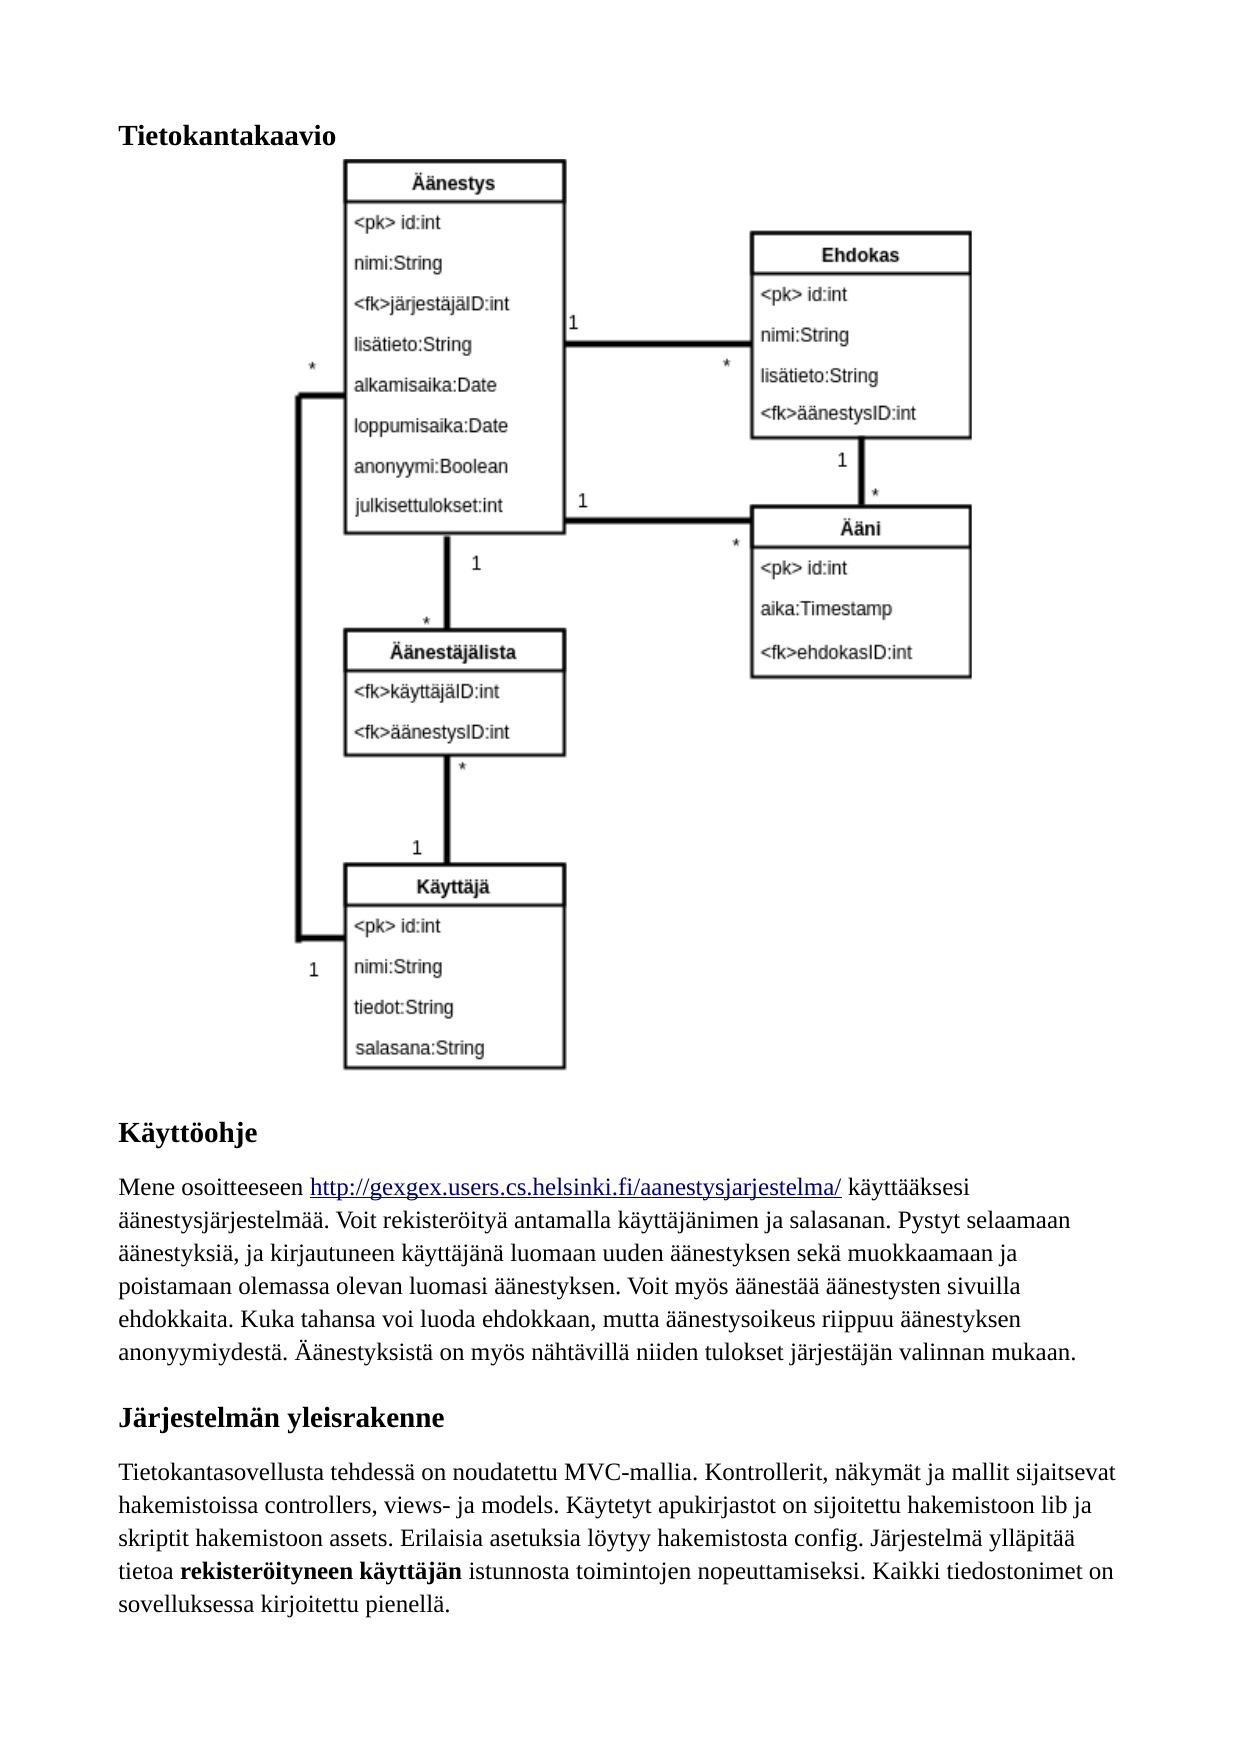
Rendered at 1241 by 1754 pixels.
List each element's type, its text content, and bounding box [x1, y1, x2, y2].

text Tietokantasovellusta tehdessä on noudatettu MVC-mallia. Kontrollerit, näkymät ja mallit sijaitsevat hakemistoissa controllers, views- ja models. Käytetyt apukirjastot on sijoitettu hakemistoon lib ja skriptit hakemistoon assets. Erilaisia asetuksia löytyy hakemistosta config. Järjestelmä ylläpitää tietoa rekisteröityneen käyttäjän istunnosta toimintojen nopeuttamiseksi. Kaikki tiedostonimet on sovelluksessa kirjoitettu pienellä. [118, 1457, 1122, 1618]
text Järjestelmän yleisrakenne [118, 1400, 1122, 1434]
text Tietokantakaavio [118, 118, 1122, 152]
text Käyttöohje [118, 1116, 1122, 1149]
text Mene osoitteeseen http://gexgex.users.cs.helsinki.fi/aanestysjarjestelma/ käyttääksesi äänestysjärjestelmää. Voit rekisteröityä antamalla käyttäjänimen ja salasanan. Pystyt selaamaan äänestyksiä, ja kirjautuneen käyttäjänä luomaan uuden äänestyksen sekä muokkaamaan ja poistamaan olemassa olevan luomasi äänestyksen. Voit myös äänestää äänestysten sivuilla ehdokkaita. Kuka tahansa voi luoda ehdokkaan, mutta äänestysoikeus riippuu äänestyksen anonyymiydestä. Äänestyksistä on myös nähtävillä niiden tulokset järjestäjän valinnan mukaan. [118, 1172, 1122, 1366]
